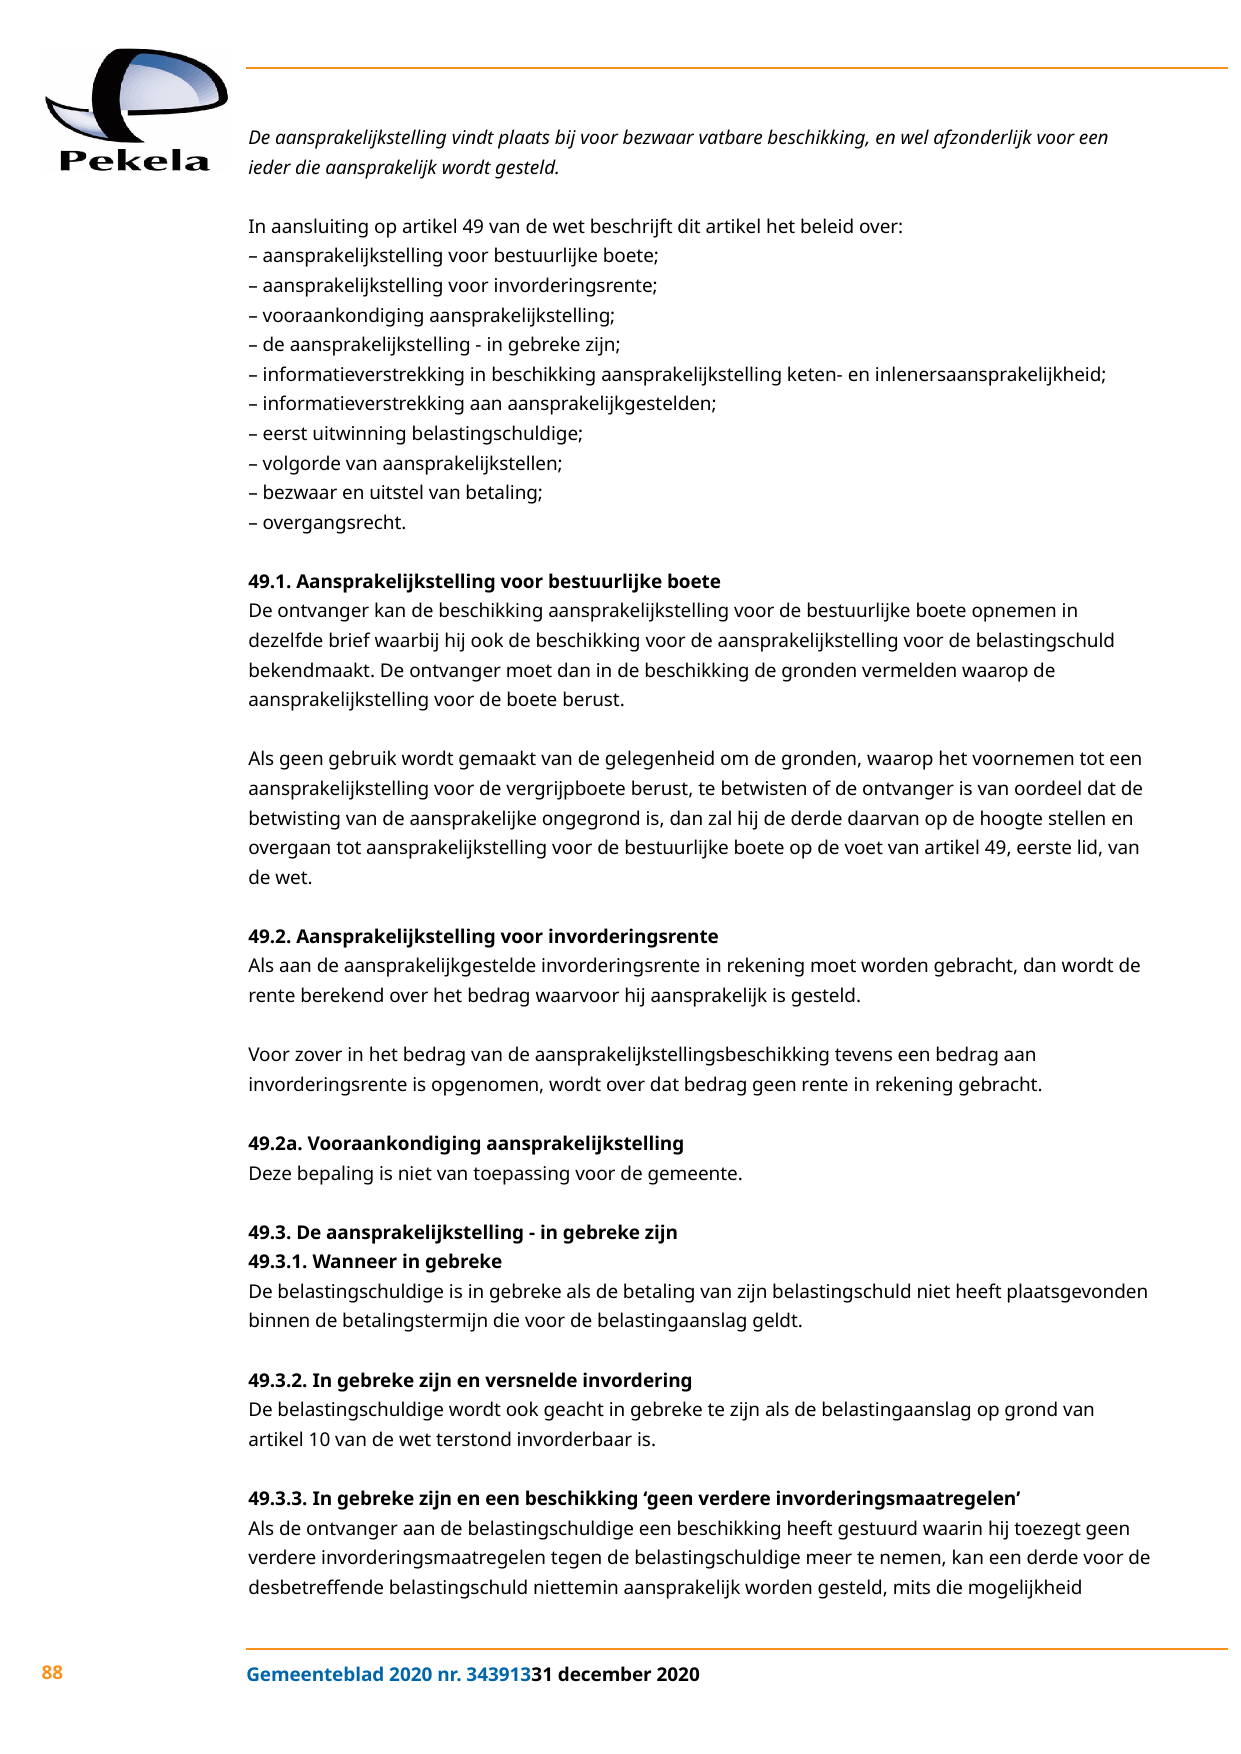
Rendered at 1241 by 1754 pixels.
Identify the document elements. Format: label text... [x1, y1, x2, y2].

text Als aan de aansprakelijkgestelde invorderingsrente in rekening moet worden gebracht, dan wordt de rente berekend over het bedrag waarvoor hij aansprakelijk is gesteld. [248, 953, 1152, 1008]
picture [41, 47, 231, 172]
text 49.2. Aansprakelijkstelling voor invorderingsrente [248, 923, 1152, 949]
text – aansprakelijkstelling voor bestuurlijke boete; [248, 243, 1152, 268]
text 49.3.2. In gebreke zijn en versnelde invordering [248, 1367, 1152, 1393]
text Deze bepaling is niet van toepassing voor de gemeente. [248, 1160, 1152, 1186]
text 49.3.1. Wanneer in gebreke [248, 1248, 1152, 1274]
text De belastingschuldige is in gebreke als de betaling van zijn belastingschuld niet heeft plaatsgevonden binnen de betalingstermijn die voor de belastingaanslag geldt. [248, 1278, 1152, 1333]
text – eerst uitwinning belastingschuldige; [248, 420, 1152, 446]
text – informatieverstrekking aan aansprakelijkgestelden; [248, 391, 1152, 416]
text 49.2a. Vooraankondiging aansprakelijkstelling [248, 1130, 1152, 1156]
text 49.3. De aansprakelijkstelling - in gebreke zijn [248, 1219, 1152, 1245]
text – aansprakelijkstelling voor invorderingsrente; [248, 272, 1152, 298]
text Als de ontvanger aan de belastingschuldige een beschikking heeft gestuurd waarin hij toezegt geen verdere invorderingsmaatregelen tegen de belastingschuldige meer te nemen, kan een derde voor de desbetreffende belastingschuld niettemin aansprakelijk worden gesteld, mits die mogelijkheid [248, 1515, 1152, 1600]
text De belastingschuldige wordt ook geacht in gebreke te zijn als de belastingaanslag op grond van artikel 10 van de wet terstond invorderbaar is. [248, 1396, 1152, 1452]
text In aansluiting op artikel 49 van de wet beschrijft dit artikel het beleid over: [248, 213, 1152, 239]
text – informatieverstrekking in beschikking aansprakelijkstelling keten- en inlenersaansprakelijkheid; [248, 361, 1152, 387]
text 49.3.3. In gebreke zijn en een beschikking ‘geen verdere invorderingsmaatregelen’ [248, 1485, 1152, 1511]
text 49.1. Aansprakelijkstelling voor bestuurlijke boete [248, 568, 1152, 594]
text De aansprakelijkstelling vindt plaats bij voor bezwaar vatbare beschikking, en wel afzonderlijk voor een ieder die aansprakelijk wordt gesteld. [248, 124, 1152, 180]
text Als geen gebruik wordt gemaakt van de gelegenheid om de gronden, waarop het voornemen tot een aansprakelijkstelling voor de vergrijpboete berust, te betwisten of de ontvanger is van oordeel dat de betwisting van de aansprakelijke ongegrond is, dan zal hij de derde daarvan op de hoogte stellen en overgaan tot aansprakelijkstelling voor de bestuurlijke boete op de voet van artikel 49, eerste lid, van de wet. [248, 746, 1152, 890]
text De ontvanger kan de beschikking aansprakelijkstelling voor de bestuurlijke boete opnemen in dezelfde brief waarbij hij ook de beschikking voor de aansprakelijkstelling voor de belastingschuld bekendmaakt. De ontvanger moet dan in de beschikking de gronden vermelden waarop de aansprakelijkstelling voor de boete berust. [248, 598, 1152, 712]
text Voor zover in het bedrag van de aansprakelijkstellingsbeschikking tevens een bedrag aan invorderingsrente is opgenomen, wordt over dat bedrag geen rente in rekening gebracht. [248, 1041, 1152, 1097]
text – de aansprakelijkstelling - in gebreke zijn; [248, 331, 1152, 357]
text – bezwaar en uitstel van betaling; [248, 479, 1152, 505]
text – overgangsrecht. [248, 509, 1152, 535]
text – vooraankondiging aansprakelijkstelling; [248, 302, 1152, 328]
text – volgorde van aansprakelijkstellen; [248, 450, 1152, 476]
